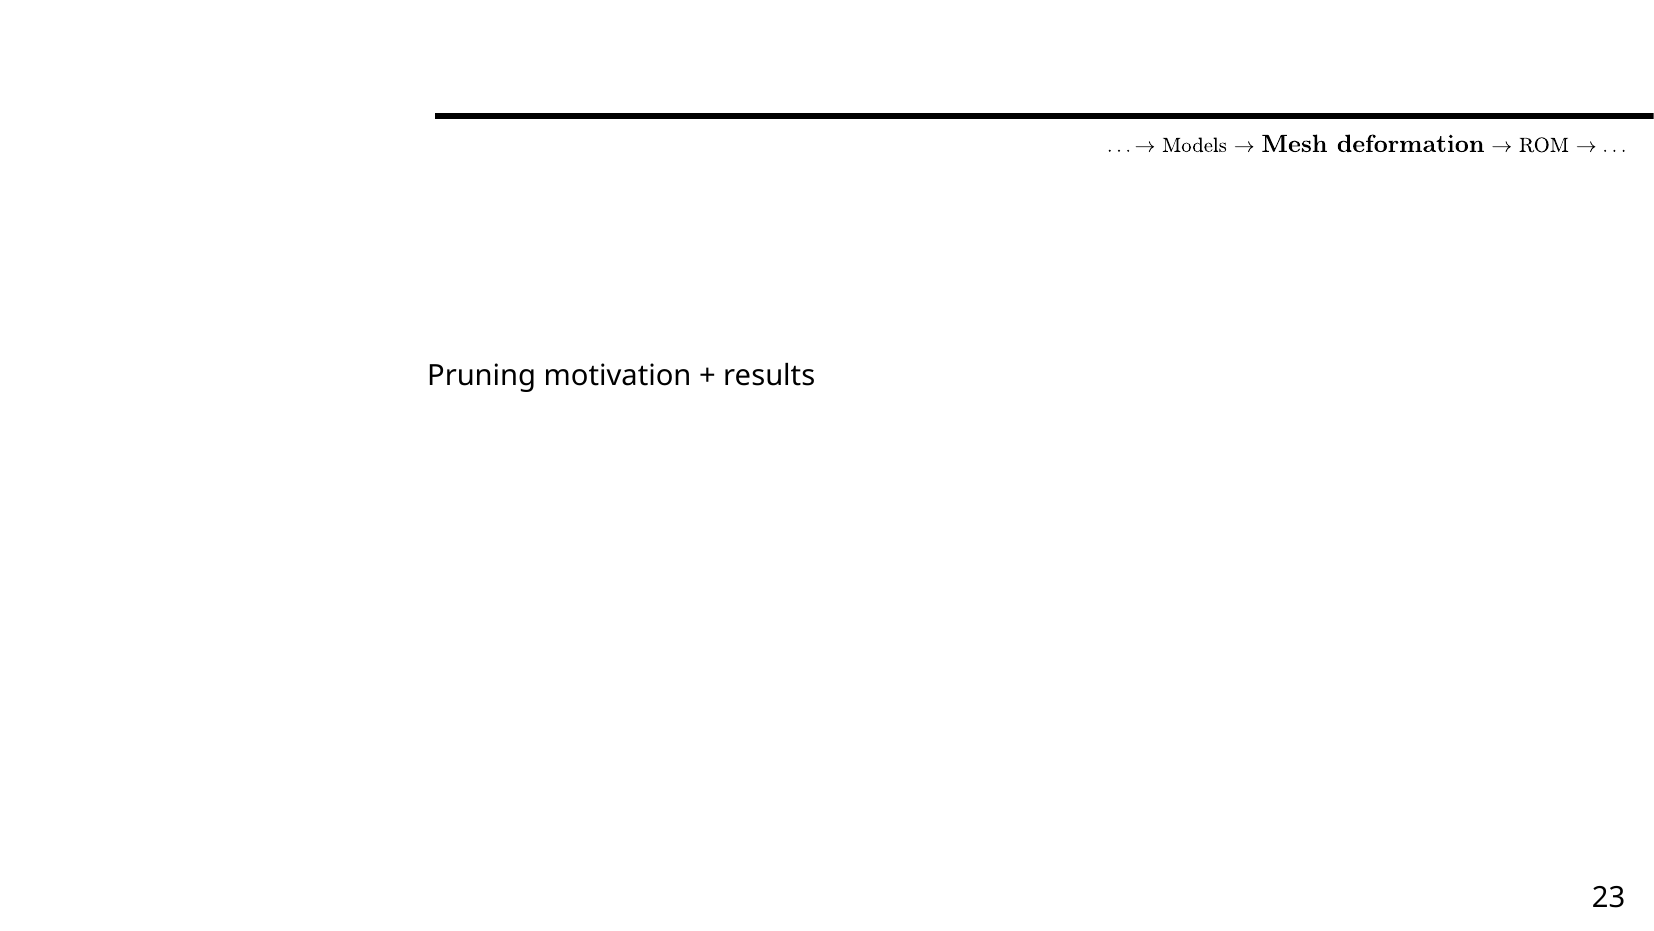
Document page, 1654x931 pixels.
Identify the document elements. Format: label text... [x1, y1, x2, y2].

picture [1107, 133, 1626, 154]
text_box Pruning motivation + results [412, 347, 1135, 680]
